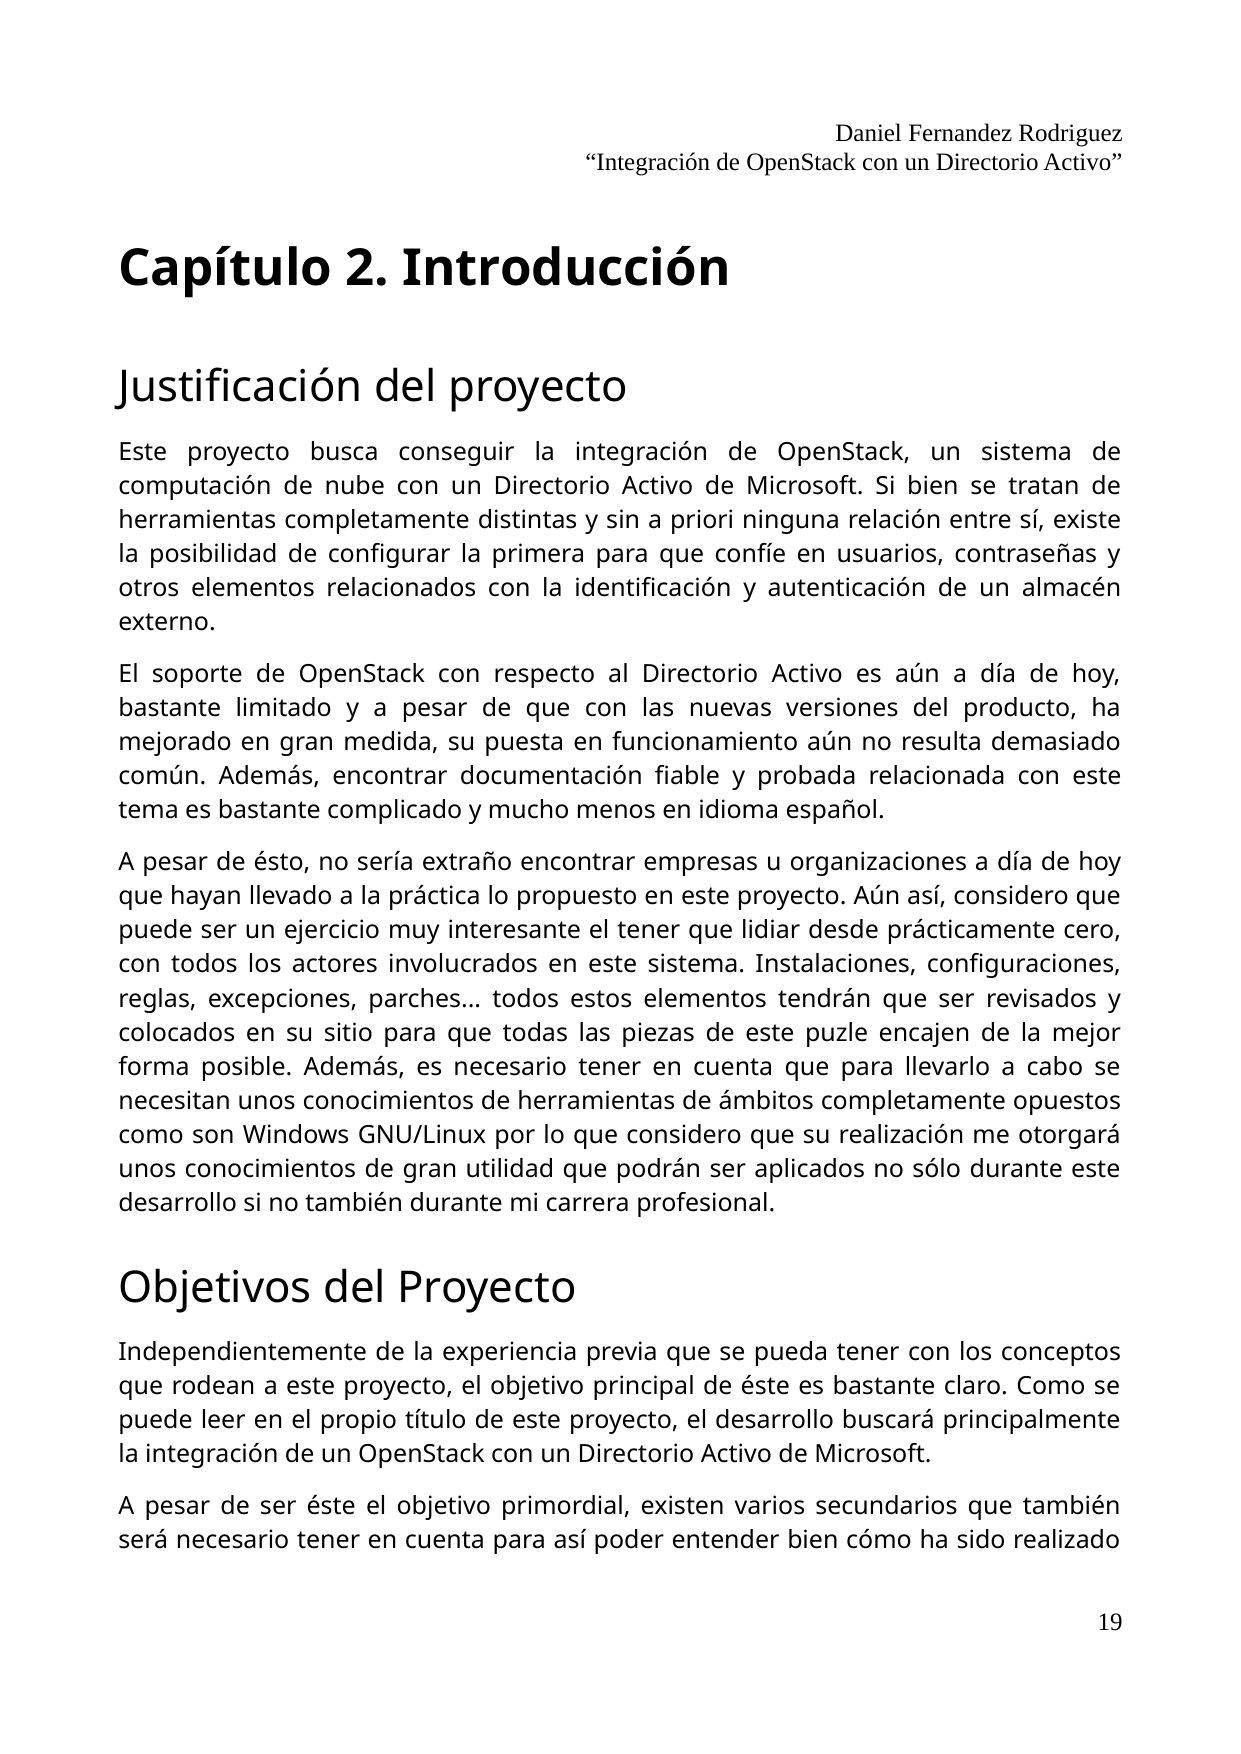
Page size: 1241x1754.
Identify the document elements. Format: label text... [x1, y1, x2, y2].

subtitle Justificación del proyecto [118, 355, 1122, 415]
text Este proyecto busca conseguir la integración de OpenStack, un sistema de computación de nube con un Directorio Activo de Microsoft. Si bien se tratan de herramientas completamente distintas y sin a priori ninguna relación entre sí, existe la posibilidad de configurar la primera para que confíe en usuarios, contraseñas y otros elementos relacionados con la identificación y autenticación de un almacén externo. [118, 433, 1122, 638]
subtitle Capítulo 2. Introducción [118, 231, 1122, 300]
subtitle Objetivos del Proyecto [118, 1256, 1122, 1315]
text Independientemente de la experiencia previa que se pueda tener con los conceptos que rodean a este proyecto, el objetivo principal de éste es bastante claro. Como se puede leer en el propio título de este proyecto, el desarrollo buscará principalmente la integración de un OpenStack con un Directorio Activo de Microsoft. [118, 1334, 1122, 1470]
text A pesar de ésto, no sería extraño encontrar empresas u organizaciones a día de hoy que hayan llevado a la práctica lo propuesto en este proyecto. Aún así, considero que puede ser un ejercicio muy interesante el tener que lidiar desde prácticamente cero, con todos los actores involucrados en este sistema. Instalaciones, configuraciones, reglas, excepciones, parches... todos estos elementos tendrán que ser revisados y colocados en su sitio para que todas las piezas de este puzle encajen de la mejor forma posible. Además, es necesario tener en cuenta que para llevarlo a cabo se necesitan unos conocimientos de herramientas de ámbitos completamente opuestos como son Windows GNU/Linux por lo que considero que su realización me otorgará unos conocimientos de gran utilidad que podrán ser aplicados no sólo durante este desarrollo si no también durante mi carrera profesional. [118, 844, 1122, 1219]
text El soporte de OpenStack con respecto al Directorio Activo es aún a día de hoy, bastante limitado y a pesar de que con las nuevas versiones del producto, ha mejorado en gran medida, su puesta en funcionamiento aún no resulta demasiado común. Además, encontrar documentación fiable y probada relacionada con este tema es bastante complicado y mucho menos en idioma español. [118, 656, 1122, 826]
text A pesar de ser éste el objetivo primordial, existen varios secundarios que también será necesario tener en cuenta para así poder entender bien cómo ha sido realizado [118, 1488, 1122, 1556]
